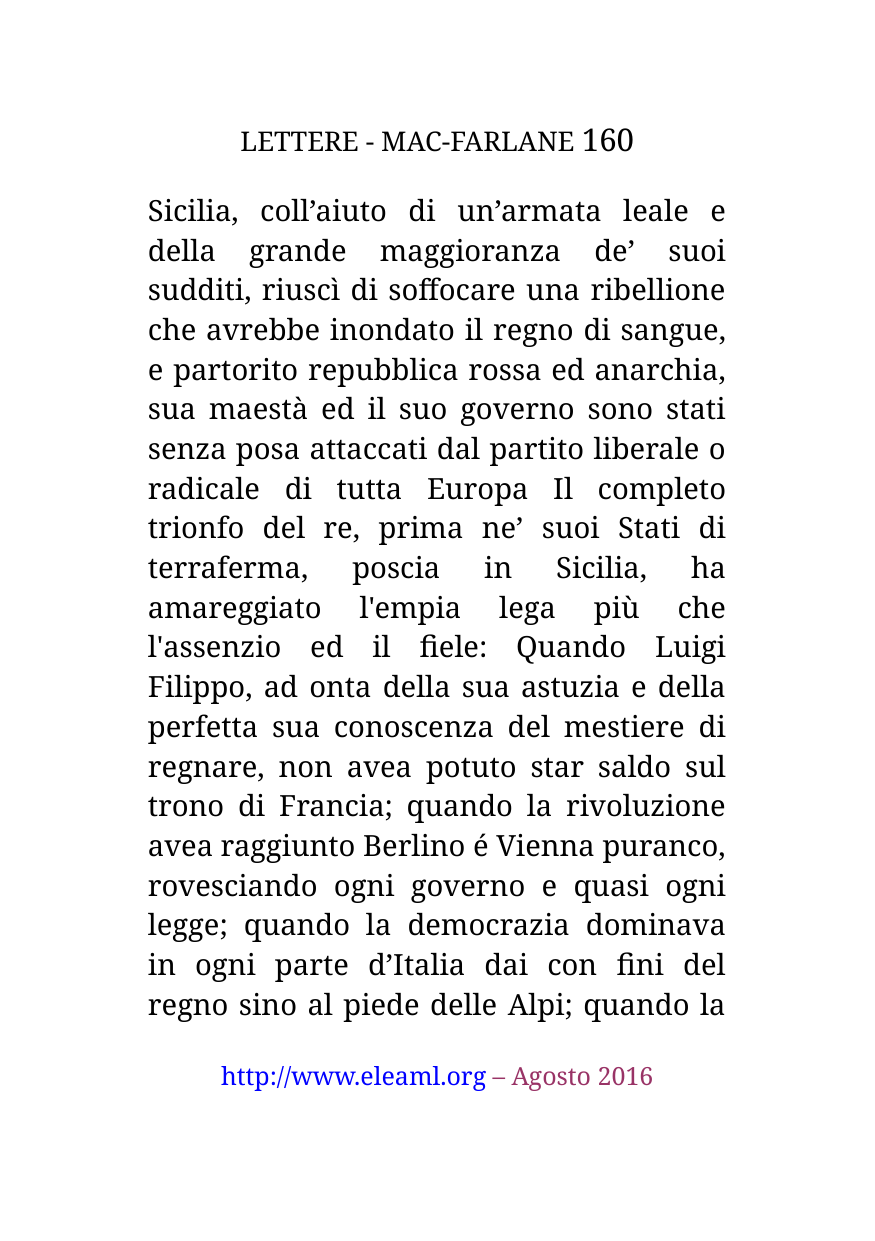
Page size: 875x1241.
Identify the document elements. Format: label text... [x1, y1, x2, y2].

text Sicilia, coll’aiuto di un’armata leale e della grande maggioranza de’ suoi sudditi, riuscì di soffocare una ribellione che avrebbe inondato il regno di sangue, e partorito repubblica rossa ed anarchia, sua maestà ed il suo governo sono stati senza posa attaccati dal partito liberale o radicale di tutta Europa Il completo trionfo del re, prima ne’ suoi Stati di terraferma, poscia in Sicilia, ha amareggiato l'empia lega più che l'assenzio ed il fiele: Quando Luigi Filippo, ad onta della sua astuzia e della perfetta sua conoscenza del mestiere di regnare, non avea potuto star saldo sul trono di Francia; quando la rivoluzione avea raggiunto Berlino é Vienna puranco, rovesciando ogni governo e quasi ogni legge; quando la democrazia dominava in ogni parte d’Italia dai con fini del regno sino al piede delle Alpi; quando la [148, 190, 726, 1024]
